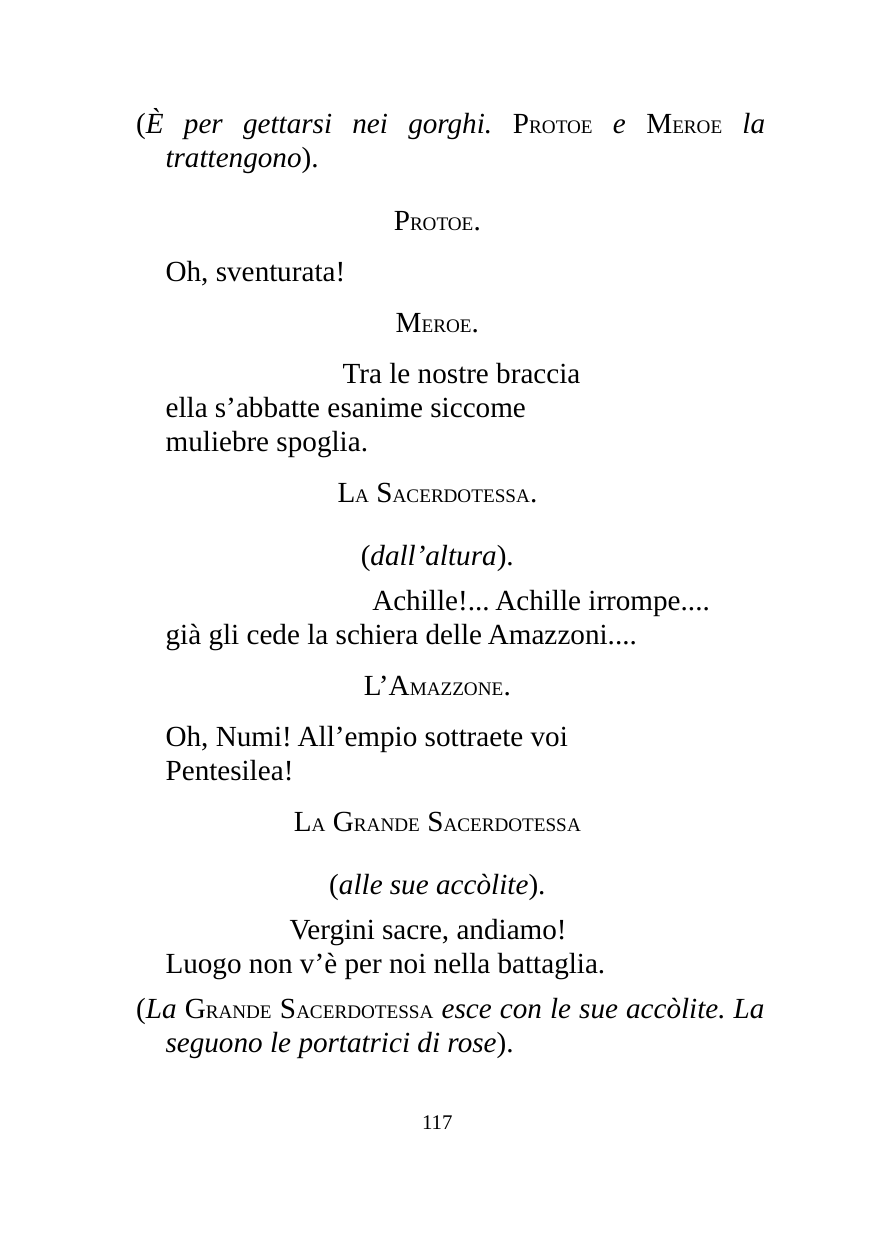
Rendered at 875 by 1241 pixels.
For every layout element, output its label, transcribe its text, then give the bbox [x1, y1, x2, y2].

text (È per gettarsi nei gorghi. Protoe e Meroe la trattengono). [136, 106, 768, 173]
text La Sacerdotessa. [106, 475, 768, 508]
text La Grande Sacerdotessa [106, 804, 768, 838]
text Meroe. [106, 305, 768, 339]
text Tra le nostre braccia ella s’abbatte esanime siccome muliebre spoglia. [165, 357, 768, 457]
text (dall’altura). [106, 538, 768, 571]
text Protoe. [106, 203, 768, 236]
text Oh, sventurata! [165, 254, 768, 288]
text L’Amazzone. [106, 668, 768, 702]
text (alle sue accòlite). [106, 867, 768, 901]
text Oh, Numi! All’empio sottraete voi Pentesilea! [165, 719, 768, 786]
text (La Grande Sacerdotessa esce con le sue accòlite. La seguono le portatrici di rose). [136, 991, 768, 1058]
text Vergini sacre, andiamo! Luogo non v’è per noi nella battaglia. [165, 912, 768, 979]
text Achille!... Achille irrompe.... già gli cede la schiera delle Amazzoni.... [165, 583, 768, 650]
